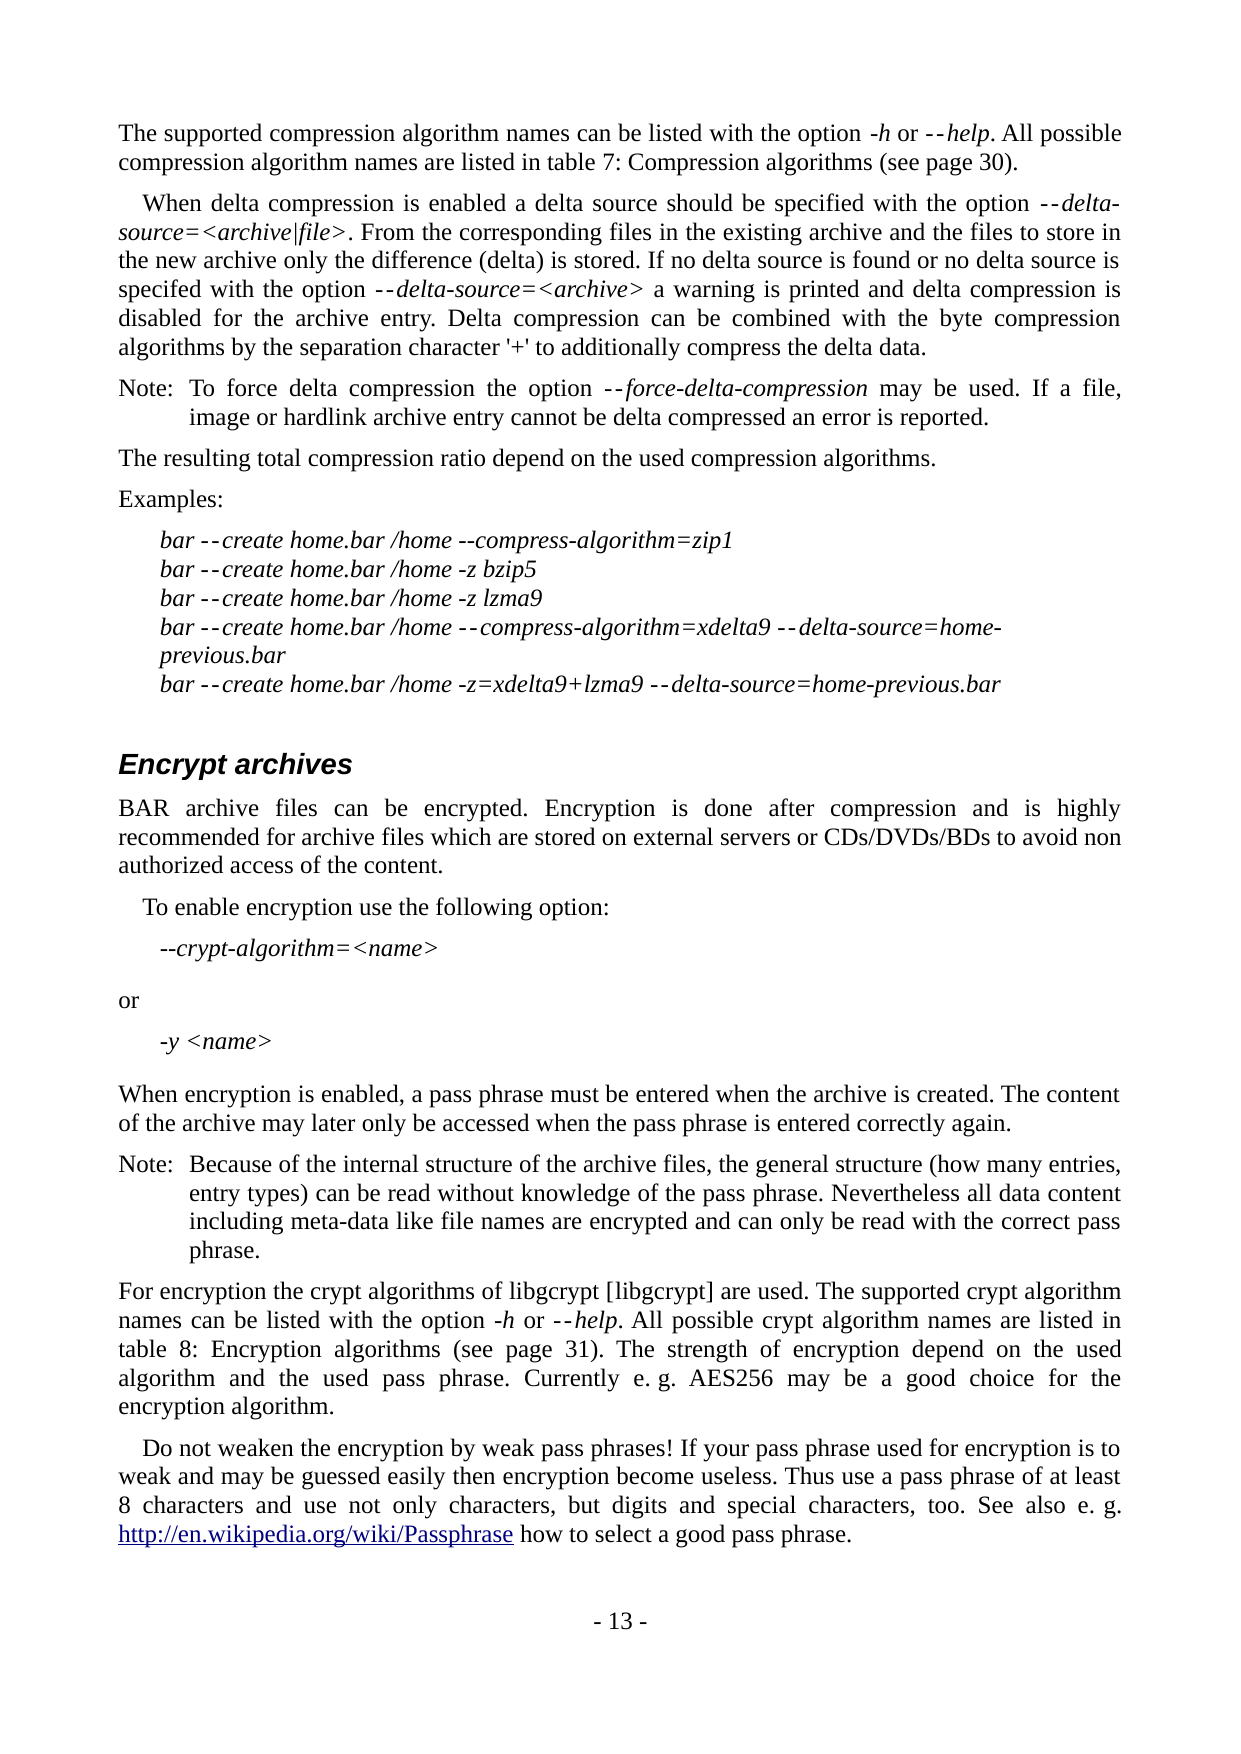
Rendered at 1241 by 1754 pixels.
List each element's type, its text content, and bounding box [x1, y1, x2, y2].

text bar ‑‑create home.bar /home --compress-algorithm=zip1 [159, 526, 1122, 554]
text bar ‑‑create home.bar /home -z lzma9 [159, 583, 1122, 612]
text Do not weaken the encryption by weak pass phrases! If your pass phrase used for encryption is to weak and may be guessed easily then encryption become useless. Thus use a pass phrase of at least 8 characters and use not only characters, but digits and special characters, too. See also e. g. http://en.wikipedia.org/wiki/Passphrase how to select a good pass phrase. [118, 1433, 1122, 1548]
text The supported compression algorithm names can be listed with the option -h or ‑‑help. All possible compression algorithm names are listed in table 7: Compression algorithms (see page 31). [118, 118, 1122, 176]
text bar ‑‑create home.bar /home ‑‑compress-algorithm=xdelta9 ‑‑delta-source=home-previous.bar [159, 612, 1122, 669]
text When delta compression is enabled a delta source should be specified with the option ‑‑delta-source=<archive|file>. From the corresponding files in the existing archive and the files to store in the new archive only the difference (delta) is stored. If no delta source is found or no delta source is specifed with the option ‑‑delta-source=<archive> a warning is printed and delta compression is disabled for the archive entry. Delta compression can be combined with the byte compression algorithms by the separation character '+' to additionally compress the delta data. [118, 188, 1122, 361]
text Note: To force delta compression the option ‑‑force-delta-compression may be used. If a file, image or hardlink archive entry cannot be delta compressed an error is reported. [118, 373, 1122, 431]
text bar ‑‑create home.bar /home -z bzip5 [159, 554, 1122, 583]
text The resulting total compression ratio depend on the used compression algorithms. [118, 443, 1122, 472]
text Note: Because of the internal structure of the archive files, the general structure (how many entries, entry types) can be read without knowledge of the pass phrase. Nevertheless all data content including meta-data like file names are encrypted and can only be read with the correct pass phrase. [118, 1149, 1122, 1264]
text When encryption is enabled, a pass phrase must be entered when the archive is created. The content of the archive may later only be accessed when the pass phrase is entered correctly again. [118, 1079, 1122, 1136]
text Examples: [118, 484, 1122, 513]
text BAR archive files can be encrypted. Encryption is done after compression and is highly recommended for archive files which are stored on external servers or CDs/DVDs/BDs to avoid non authorized access of the content. [118, 793, 1122, 879]
text For encryption the crypt algorithms of libgcrypt [libgcrypt] are used. The supported crypt algorithm names can be listed with the option -h or ‑‑help. All possible crypt algorithm names are listed in table 8: Encryption algorithms (see page 32). The strength of encryption depend on the used algorithm and the used pass phrase. Currently e. g. AES256 may be a good choice for the encryption algorithm. [118, 1276, 1122, 1420]
text -y <name> [159, 1026, 1122, 1055]
text or [118, 985, 1122, 1014]
text bar ‑‑create home.bar /home -z=xdelta9+lzma9 ‑‑delta-source=home-previous.bar [159, 669, 1122, 698]
subtitle Encrypt archives [118, 747, 1122, 780]
text To enable encryption use the following option: [118, 892, 1122, 920]
text --crypt-algorithm=<name> [159, 933, 1122, 962]
